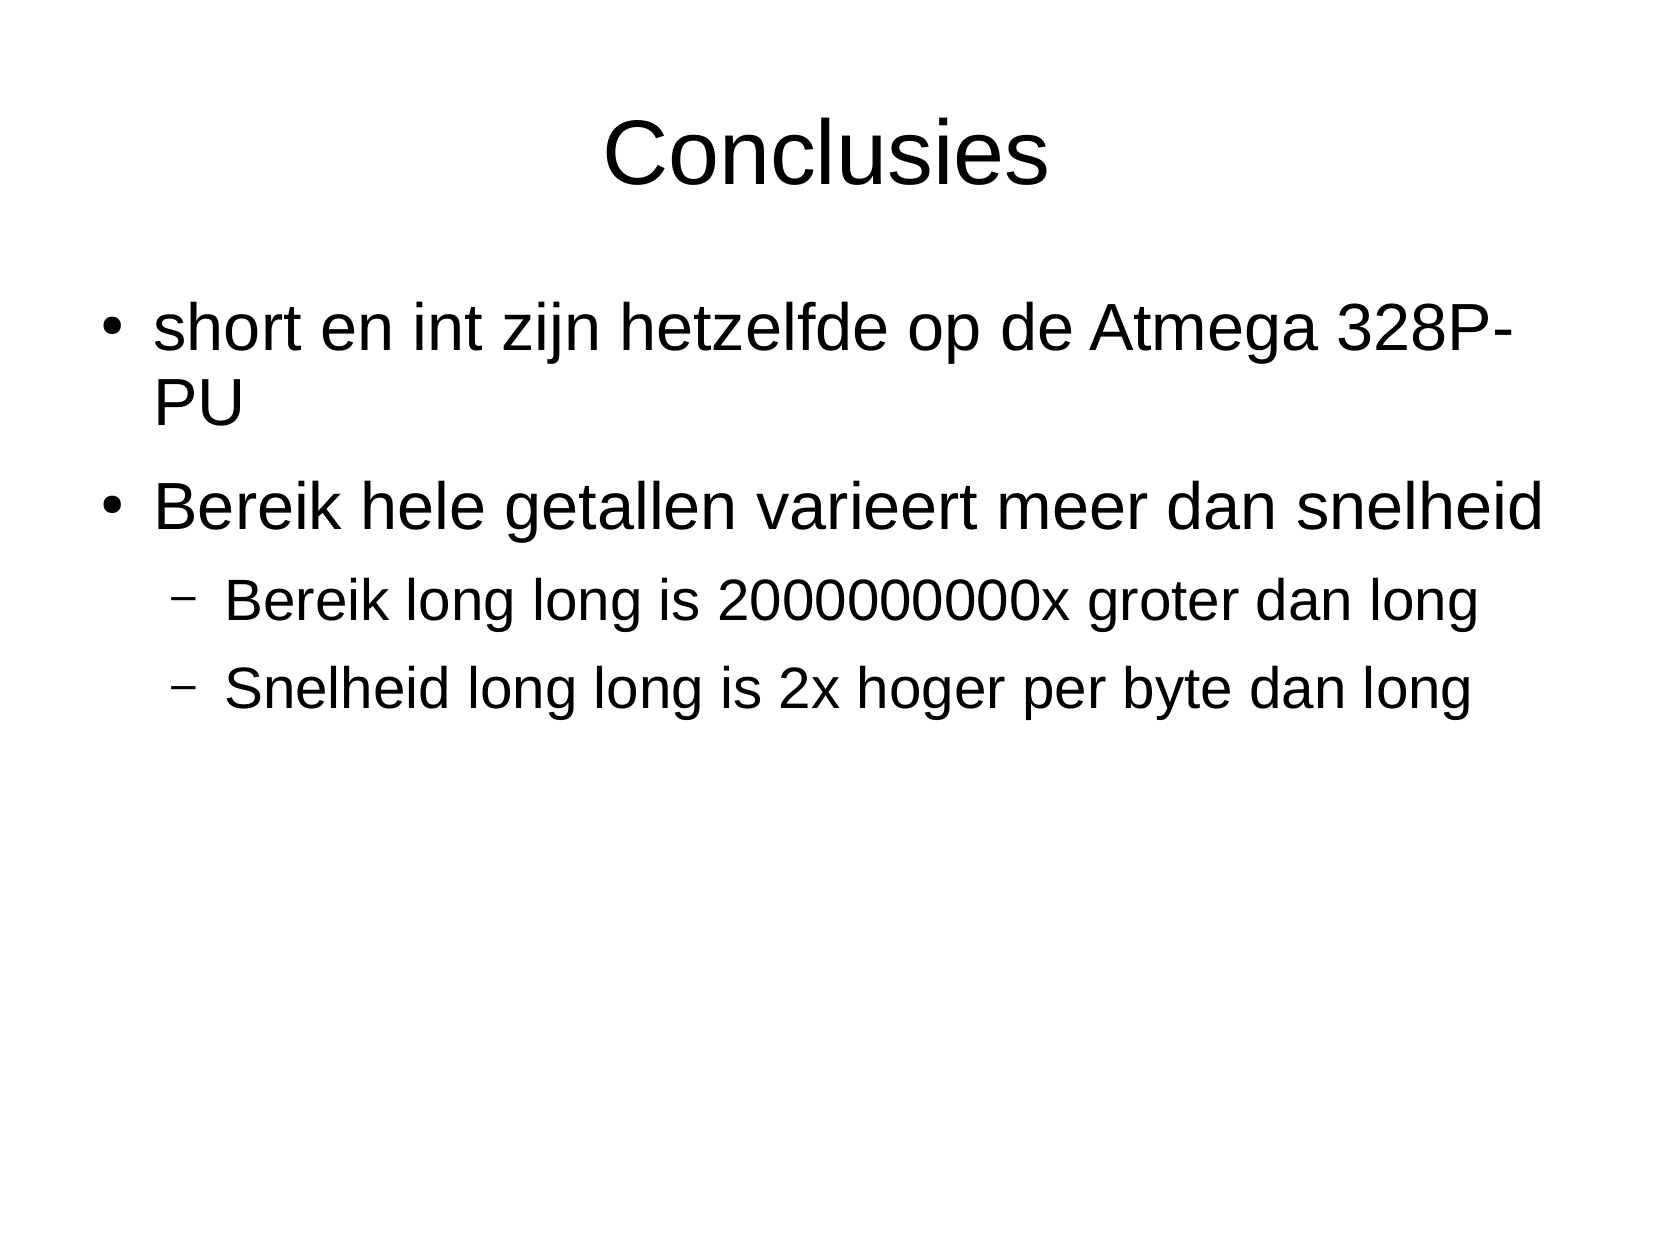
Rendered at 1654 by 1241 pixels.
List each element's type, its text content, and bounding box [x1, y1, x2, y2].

list short en int zijn hetzelfde op de Atmega 328P-PU Bereik hele getallen varieert meer dan snelheid Bereik long long is 2000000000x groter dan long Snelheid long long is 2x hoger per byte dan long [82, 290, 1571, 1010]
title Conclusies [82, 49, 1571, 257]
